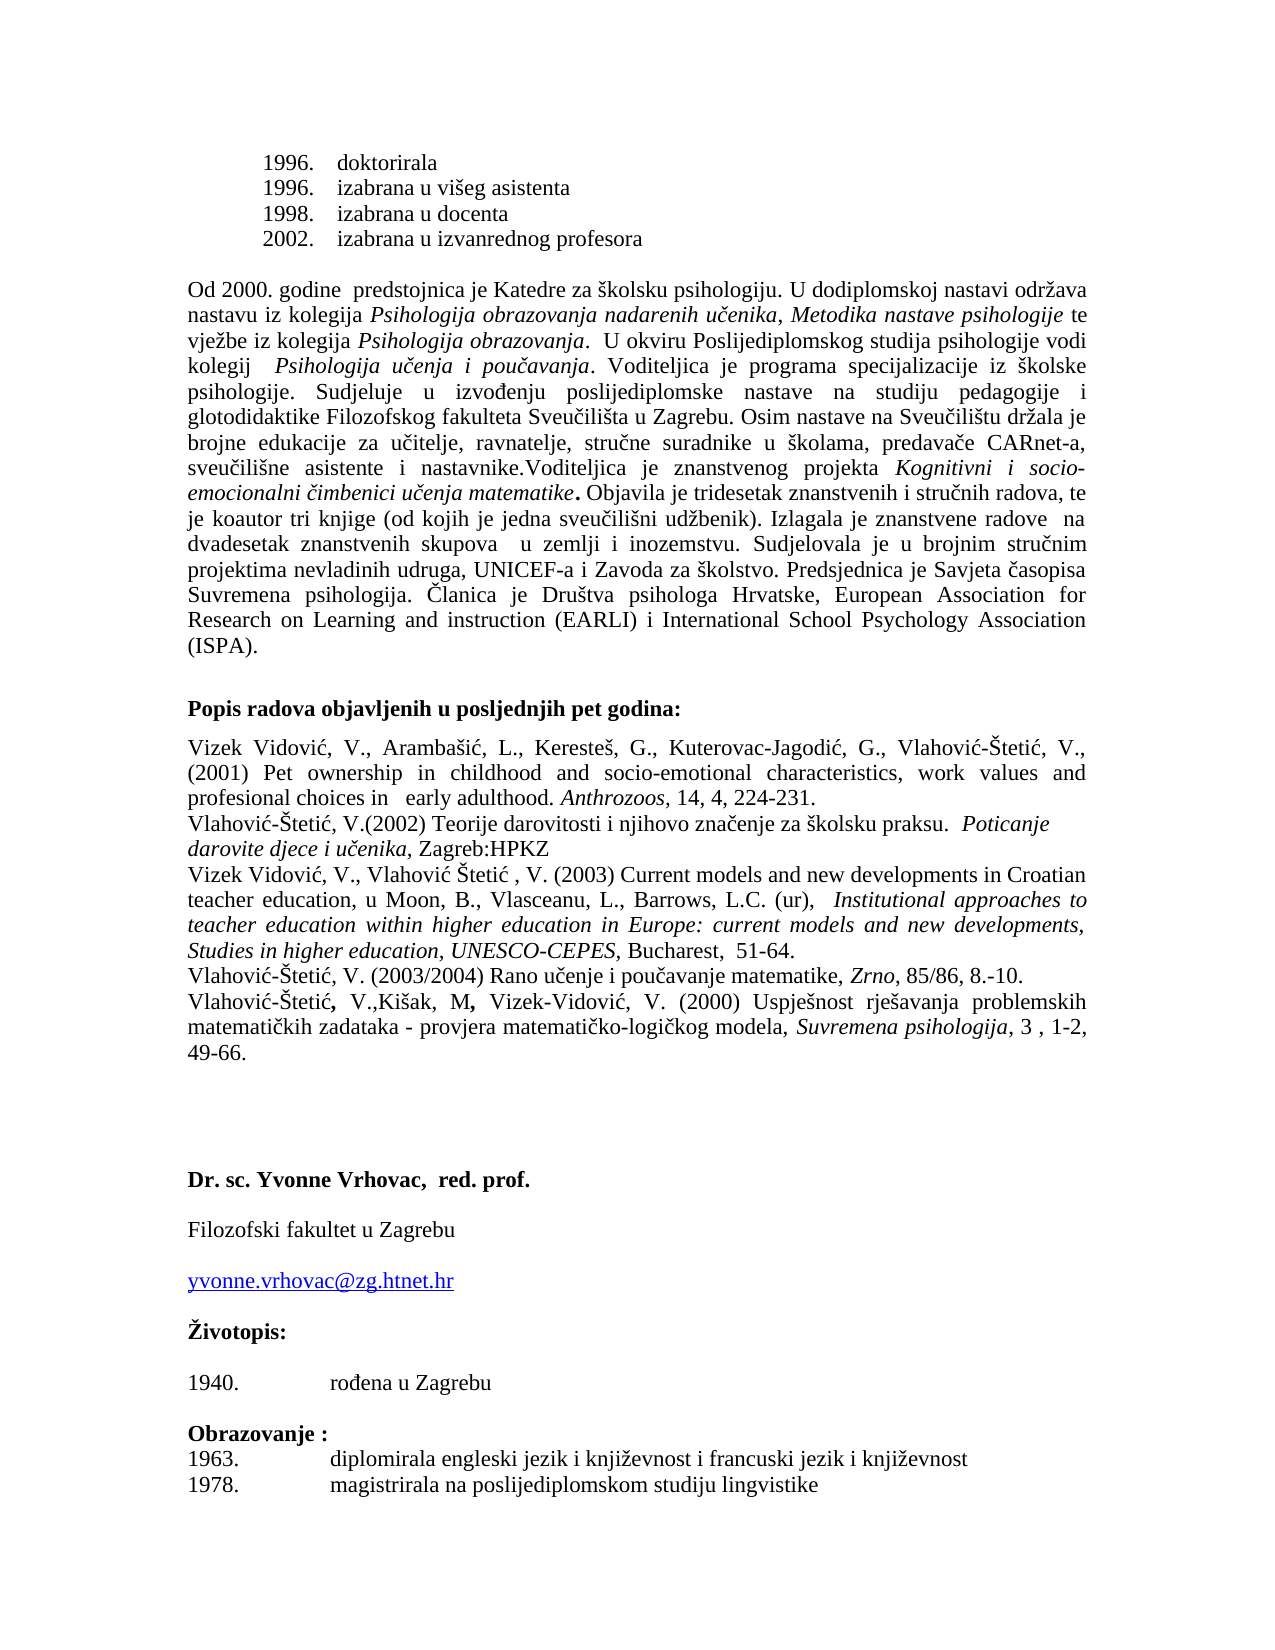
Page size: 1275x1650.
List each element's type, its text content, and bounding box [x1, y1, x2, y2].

text 1996. doktorirala [262, 150, 1087, 175]
text Životopis: [187, 1319, 1087, 1344]
text yvonne.vrhovac@zg.htnet.hr [187, 1268, 1087, 1294]
text Vizek Vidović, V., Vlahović Štetić , V. (2003) Current models and new developments in Croatian teacher education, u Moon, B., Vlasceanu, L., Barrows, L.C. (ur), Institutional approaches to teacher education within higher education in Europe: current models and new developments, Studies in higher education, UNESCO-CEPES, Bucharest, 51-64. [187, 862, 1087, 963]
text Vlahović-Štetić, V. (2003/2004) Rano učenje i poučavanje matematike, Zrno, 85/86, 8.-10. [187, 963, 1087, 989]
text 1996. izabrana u višeg asistenta [262, 175, 1087, 201]
table_cell 1978. [176, 1472, 319, 1497]
text Popis radova objavljenih u posljednjih pet godina: [187, 696, 1087, 722]
text Vizek Vidović, V., Arambašić, L., Keresteš, G., Kuterovac-Jagodić, G., Vlahović-Štetić, V., (2001) Pet ownership in childhood and socio-emotional characteristics, work values and profesional choices in early adulthood. Anthrozoos, 14, 4, 224-231. [187, 734, 1087, 811]
table_cell 1963. [176, 1446, 319, 1472]
table_header 1940. [176, 1345, 319, 1395]
table_cell diplomirala engleski jezik i književnost i francuski jezik i književnost [319, 1446, 1099, 1472]
table_cell magistrirala na poslijediplomskom studiju lingvistike [319, 1472, 1099, 1497]
text Vlahović-Štetić, V.(2002) Teorije darovitosti i njihovo značenje za školsku praksu. Poticanje darovite djece i učenika, Zagreb:HPKZ [187, 811, 1087, 862]
text 2002. izabrana u izvanrednog profesora [262, 226, 1087, 252]
text Dr. sc. Yvonne Vrhovac, red. prof. [187, 1167, 1087, 1192]
text 1998. izabrana u docenta [262, 201, 1087, 226]
text Od 2000. godine predstojnica je Katedre za školsku psihologiju. U dodiplomskoj nastavi održava nastavu iz kolegija Psihologija obrazovanja nadarenih učenika, Metodika nastave psihologije te vježbe iz kolegija Psihologija obrazovanja. U okviru Poslijediplomskog studija psihologije vodi kolegij Psihologija učenja i poučavanja. Voditeljica je programa specijalizacije iz školske psihologije. Sudjeluje u izvođenju poslijediplomske nastave na studiju pedagogije i glotodidaktike Filozofskog fakulteta Sveučilišta u Zagrebu. Osim nastave na Sveučilištu držala je brojne edukacije za učitelje, ravnatelje, stručne suradnike u školama, predavače CARnet-a, sveučilišne asistente i nastavnike.Voditeljica je znanstvenog projekta Kognitivni i socio-emocionalni čimbenici učenja matematike. Objavila je tridesetak znanstvenih i stručnih radova, te je koautor tri knjige (od kojih je jedna sveučilišni udžbenik). Izlagala je znanstvene radove na dvadesetak znanstvenih skupova u zemlji i inozemstvu. Sudjelovala je u brojnim stručnim projektima nevladinih udruga, UNICEF-a i Zavoda za školstvo. Predsjednica je Savjeta časopisa Suvremena psihologija. Članica je Društva psihologa Hrvatske, European Association for Research on Learning and instruction (EARLI) i International School Psychology Association (ISPA). [187, 277, 1087, 658]
table_header rođena u Zagrebu [319, 1345, 1099, 1395]
table_cell Obrazovanje : [176, 1395, 1099, 1446]
text Vlahović-Štetić, V.,Kišak, M, Vizek-Vidović, V. (2000) Uspješnost rješavanja problemskih matematičkih zadataka - provjera matematičko-logičkog modela, Suvremena psihologija, 3 , 1-2, 49-66. [187, 989, 1087, 1065]
text Filozofski fakultet u Zagrebu [187, 1217, 1087, 1243]
